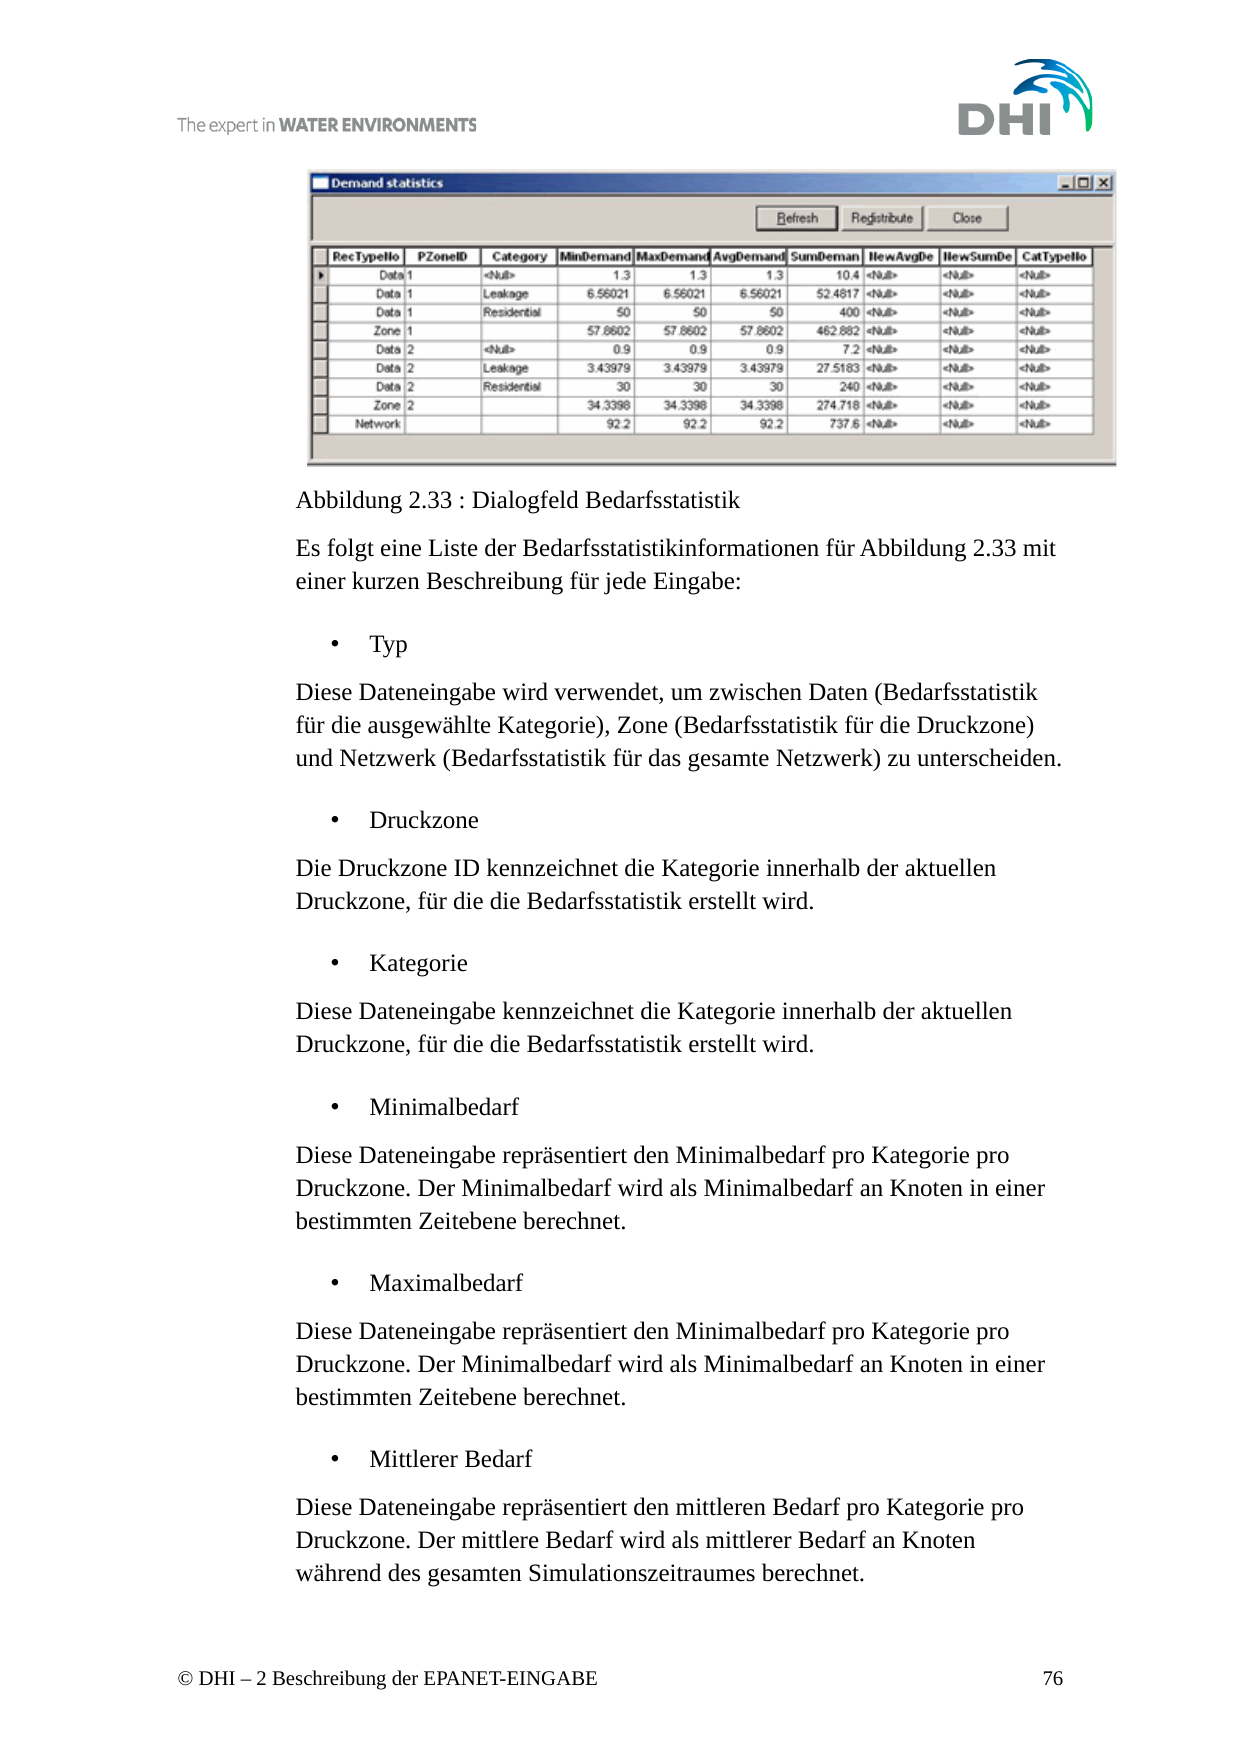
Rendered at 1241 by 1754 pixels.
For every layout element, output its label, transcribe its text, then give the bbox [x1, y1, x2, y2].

picture [177, 117, 477, 135]
text Diese Dateneingabe kennzeichnet die Kategorie innerhalb der aktuellen Druckzone, für die die Bedarfsstatistik erstellt wird. [295, 996, 1063, 1058]
text Diese Dateneingabe repräsentiert den Minimalbedarf pro Kategorie pro Druckzone. Der Minimalbedarf wird als Minimalbedarf an Knoten in einer bestimmten Zeitebene berechnet. [295, 1316, 1063, 1411]
text Diese Dateneingabe repräsentiert den Minimalbedarf pro Kategorie pro Druckzone. Der Minimalbedarf wird als Minimalbedarf an Knoten in einer bestimmten Zeitebene berechnet. [295, 1140, 1063, 1234]
text Diese Dateneingabe repräsentiert den mittleren Bedarf pro Kategorie pro Druckzone. Der mittlere Bedarf wird als mittlerer Bedarf an Knoten während des gesamten Simulationszeitraumes berechnet. [295, 1492, 1063, 1587]
list Typ [339, 629, 1063, 658]
picture [958, 59, 1093, 135]
text Die Druckzone ID kennzeichnet die Kategorie innerhalb der aktuellen Druckzone, für die die Bedarfsstatistik erstellt wird. [295, 853, 1063, 915]
picture [307, 169, 1117, 467]
text Diese Dateneingabe wird verwendet, um zwischen Daten (Bedarfsstatistik für die ausgewählte Kategorie), Zone (Bedarfsstatistik für die Druckzone) und Netzwerk (Bedarfsstatistik für das gesamte Netzwerk) zu unterscheiden. [295, 677, 1063, 771]
list Maximalbedarf [339, 1268, 1063, 1297]
list Minimalbedarf [339, 1092, 1063, 1121]
list Druckzone [339, 805, 1063, 834]
list Kategorie [339, 948, 1063, 977]
text Es folgt eine Liste der Bedarfsstatistikinformationen für Abbildung 2.33 mit einer kurzen Beschreibung für jede Eingabe: [295, 533, 1063, 595]
list Mittlerer Bedarf [339, 1444, 1063, 1473]
text Abbildung 2.33 : Dialogfeld Bedarfsstatistik [295, 486, 1063, 514]
